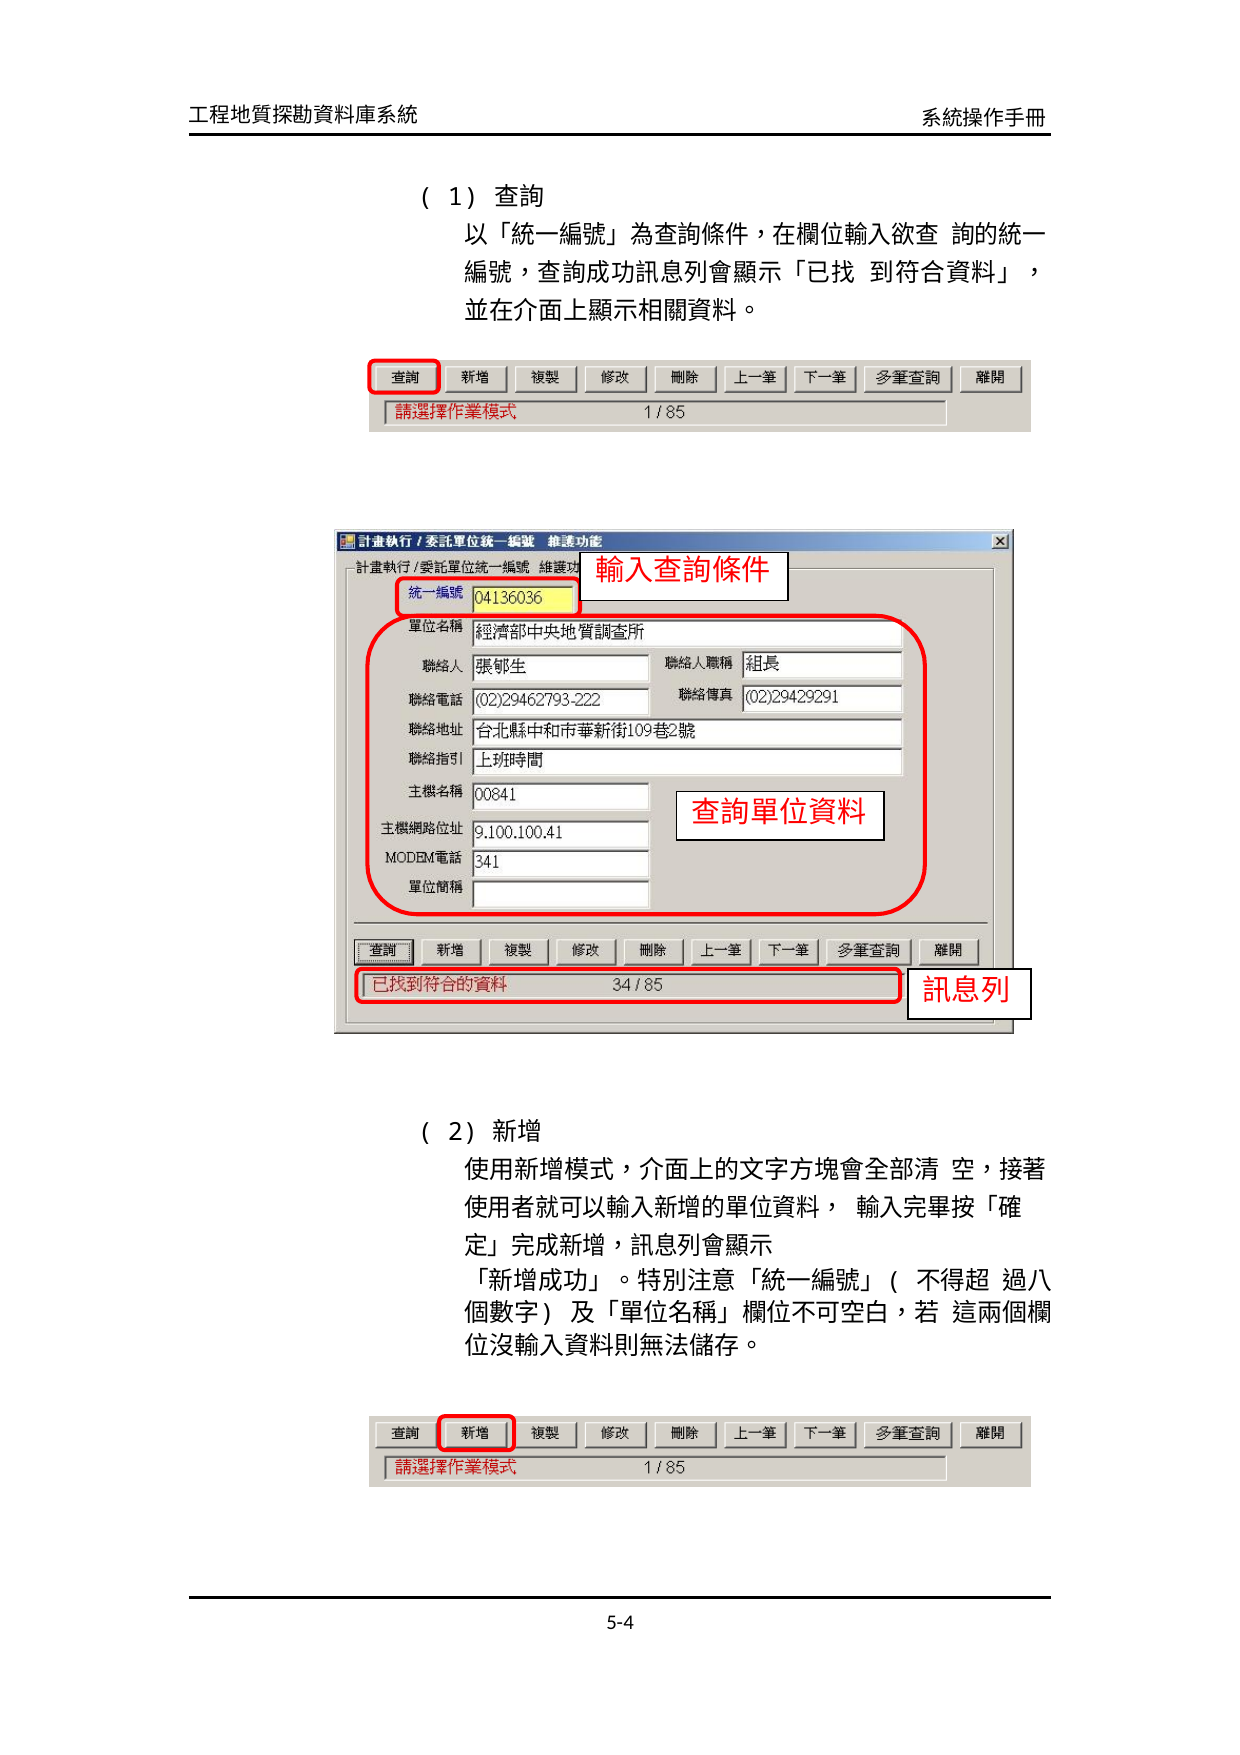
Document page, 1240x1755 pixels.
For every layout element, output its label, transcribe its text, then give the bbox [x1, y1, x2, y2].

text 使用新增模式，介面上的文字方塊會全部清 空，接著使用者就可以輸入新增的單位資料， 輸入完畢按「確定」完成新增，訊息列會顯示 [464, 1148, 1064, 1262]
text 以「統一編號」為查詢條件，在欄位輸入欲查 詢的統一編號，查詢成功訊息列會顯示「已找 到符合資料」，並在介面上顯示相關資料。 [464, 213, 1047, 327]
picture [442, 1419, 512, 1448]
picture [334, 529, 1014, 1034]
picture [369, 360, 1031, 432]
picture [369, 1416, 1031, 1487]
text ( 1) 查詢 [418, 173, 1064, 213]
text ( 2) 新增 [418, 1108, 1064, 1148]
picture [372, 363, 436, 390]
text 「新增成功」。特別注意「統一編號」( 不得超 過八個數字) 及「單位名稱」欄位不可空白，若 這兩個欄位沒輸入資料則無法儲存。 [464, 1263, 1053, 1362]
